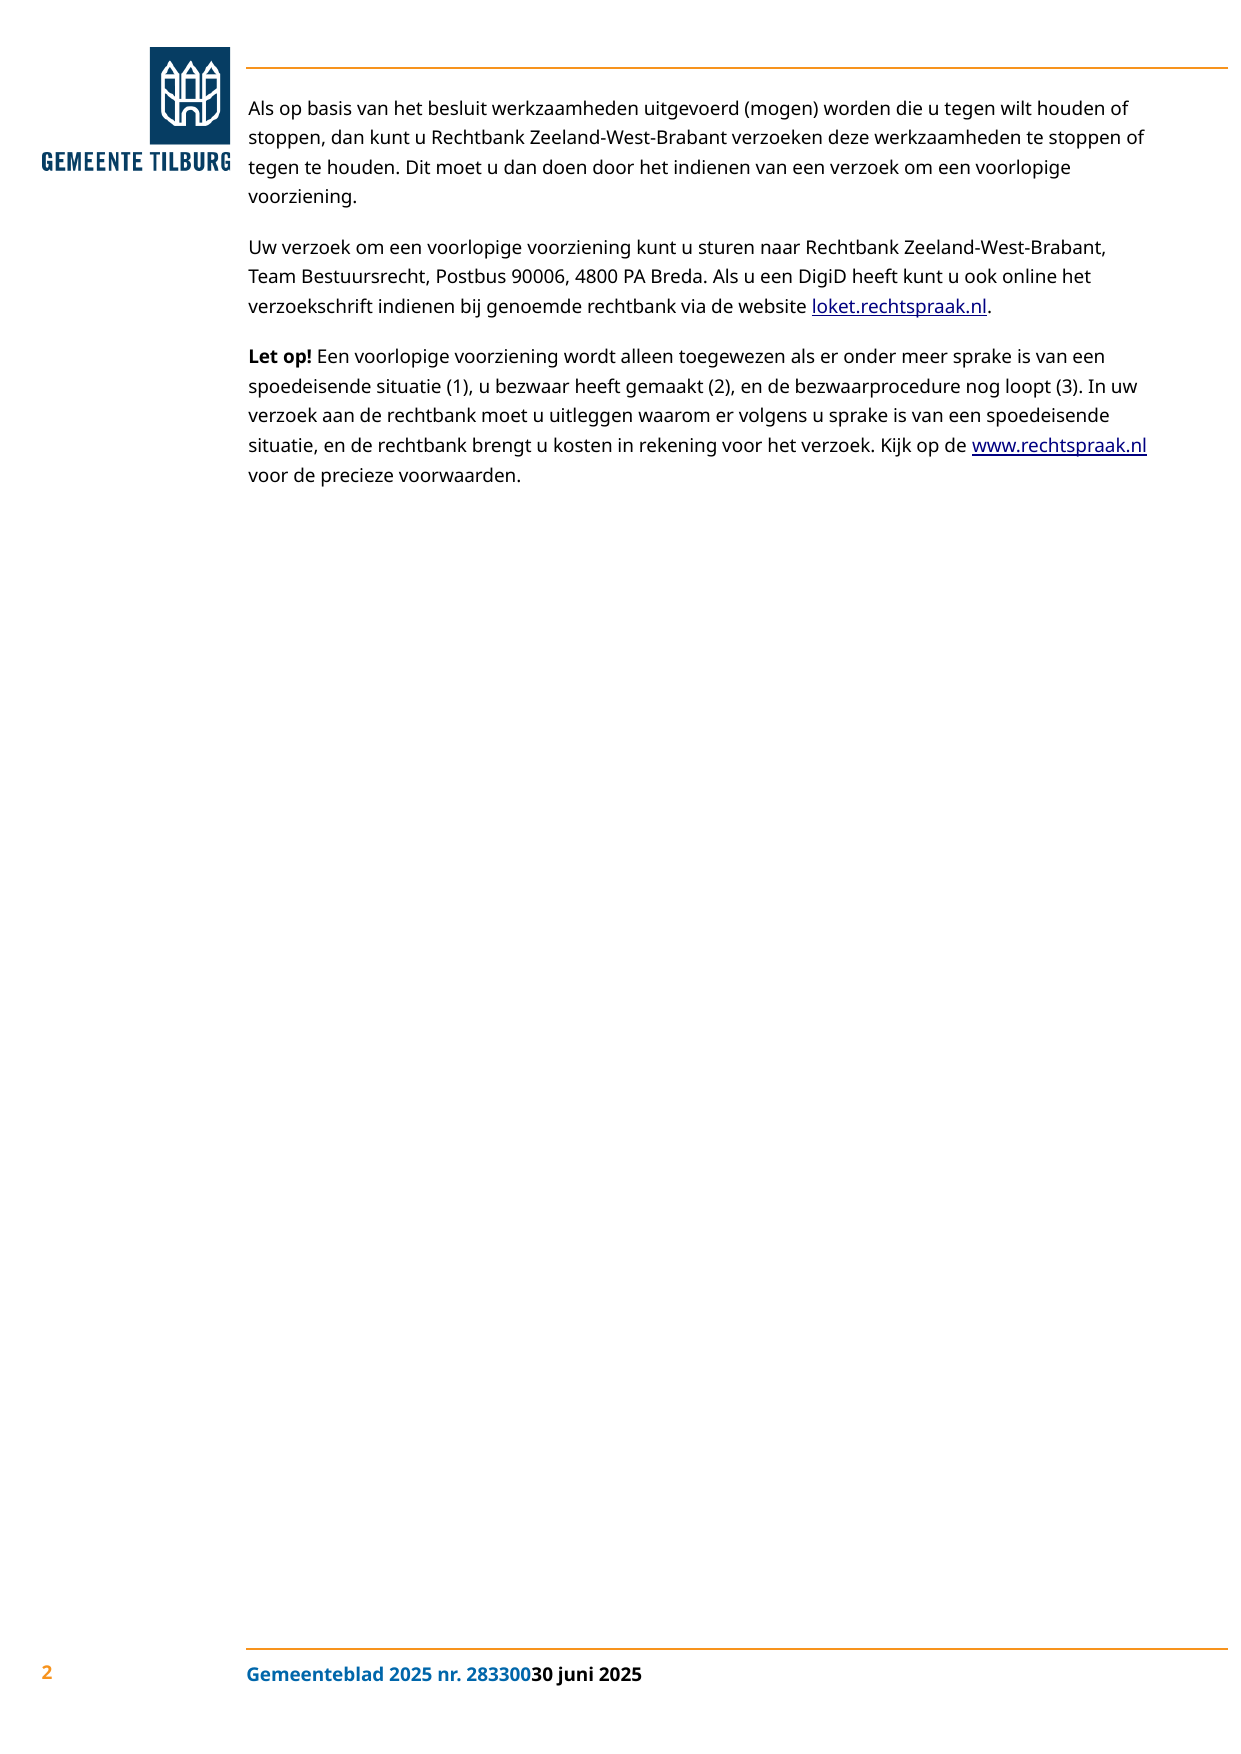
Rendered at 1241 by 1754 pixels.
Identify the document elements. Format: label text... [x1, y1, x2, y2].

text Als op basis van het besluit werkzaamheden uitgevoerd (mogen) worden die u tegen wilt houden of stoppen, dan kunt u Rechtbank Zeeland-West-Brabant verzoeken deze werkzaamheden te stoppen of tegen te houden. Dit moet u dan doen door het indienen van een verzoek om een voorlopige voorziening. [248, 95, 1152, 209]
text Let op! Een voorlopige voorziening wordt alleen toegewezen als er onder meer sprake is van een spoedeisende situatie (1), u bezwaar heeft gemaakt (2), en de bezwaarprocedure nog loopt (3). In uw verzoek aan de rechtbank moet u uitleggen waarom er volgens u sprake is van een spoedeisende situatie, en de rechtbank brengt u kosten in rekening voor het verzoek. Kijk op de www.rechtspraak.nl voor de precieze voorwaarden. [248, 343, 1152, 488]
picture [41, 47, 231, 172]
text Uw verzoek om een voorlopige voorziening kunt u sturen naar Rechtbank Zeeland-West-Brabant, Team Bestuursrecht, Postbus 90006, 4800 PA Breda. Als u een DigiD heeft kunt u ook online het verzoekschrift indienen bij genoemde rechtbank via de website loket.rechtspraak.nl. [248, 234, 1152, 319]
